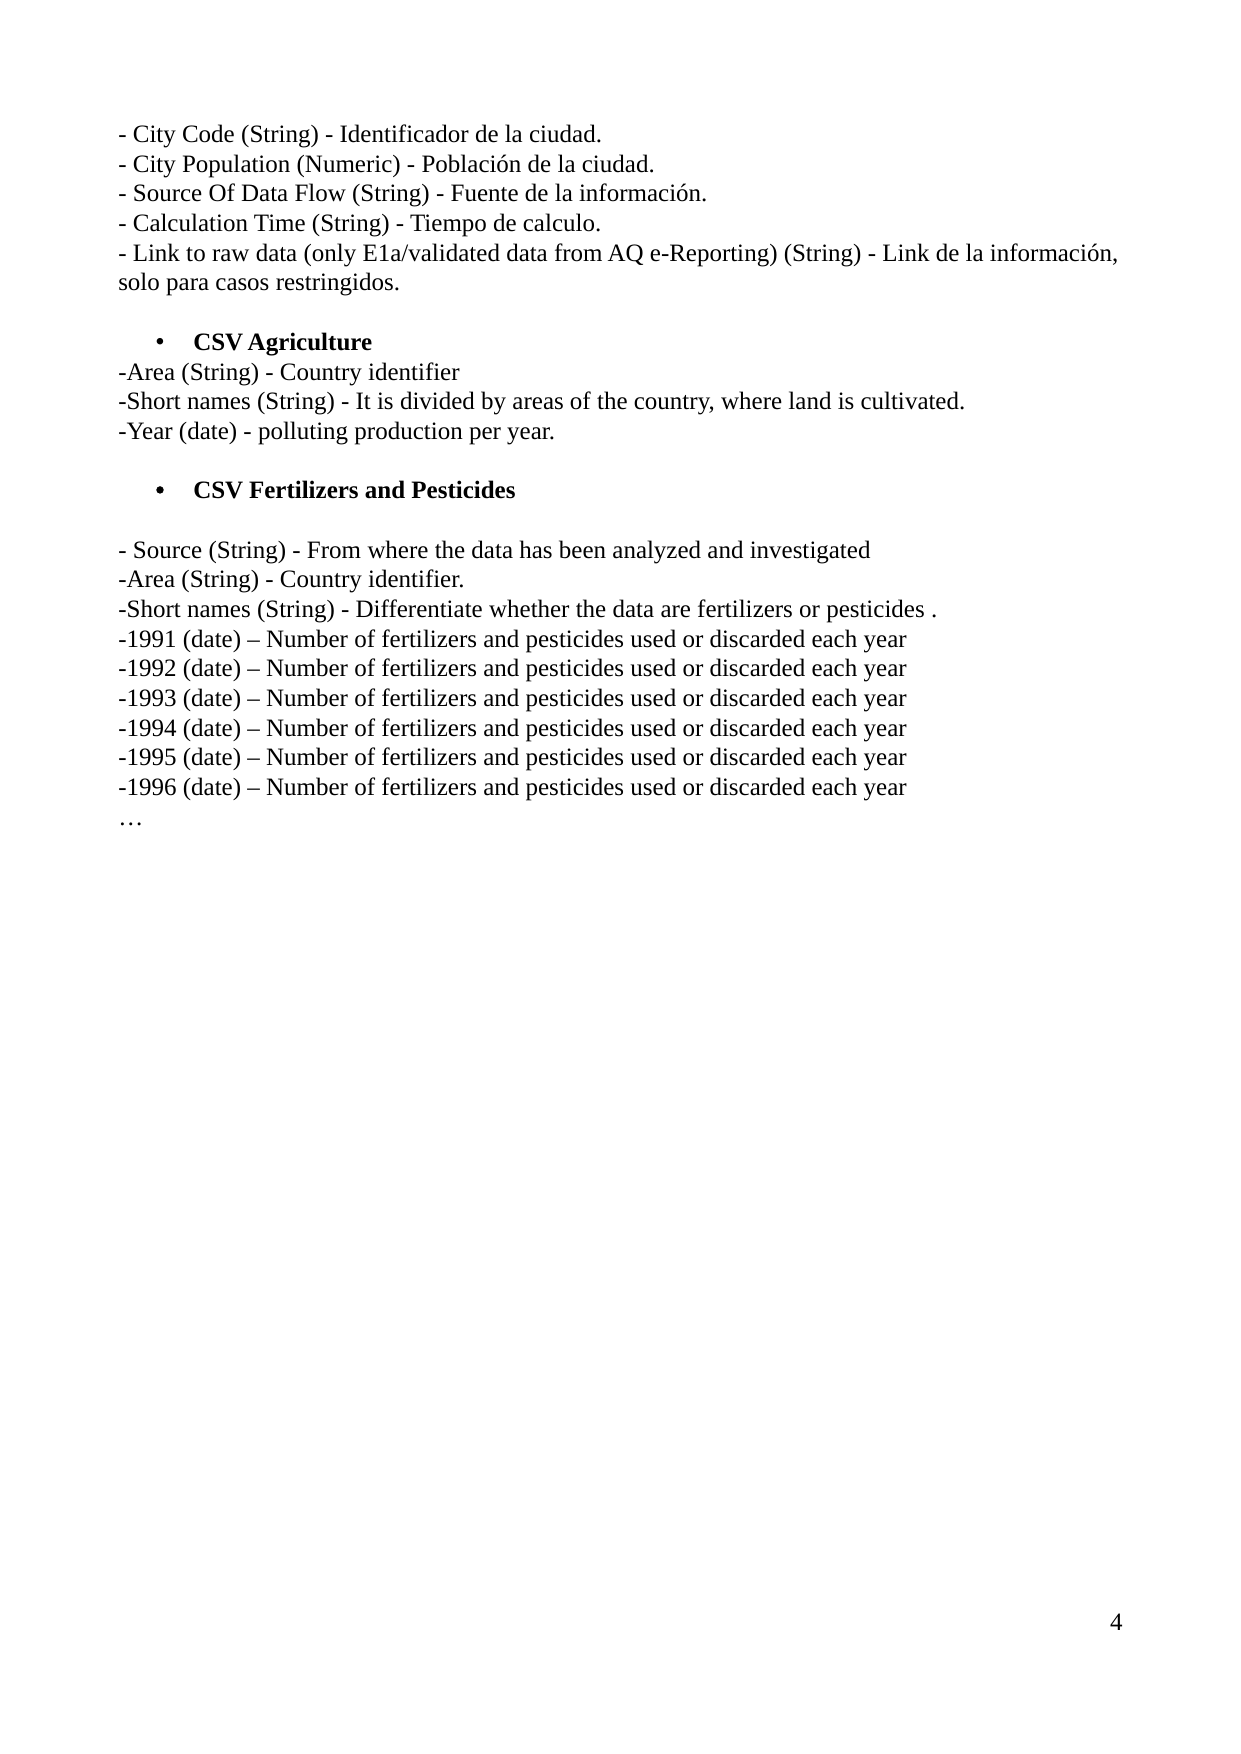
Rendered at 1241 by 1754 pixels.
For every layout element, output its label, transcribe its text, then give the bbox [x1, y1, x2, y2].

text … [118, 801, 1122, 831]
text -Year (date) - polluting production per year. [118, 415, 1122, 445]
text -1995 (date) – Number of fertilizers and pesticides used or discarded each year [118, 742, 1122, 771]
text -1992 (date) – Number of fertilizers and pesticides used or discarded each year [118, 652, 1122, 682]
text -Short names (String) - It is divided by areas of the country, where land is cultivated. [118, 385, 1122, 415]
text - City Code (String) - Identificador de la ciudad. [118, 118, 1122, 148]
list CSV Fertilizers and Pesticides [156, 474, 1122, 504]
text -Short names (String) - Differentiate whether the data are fertilizers or pesticides . [118, 593, 1122, 623]
text -Area (String) - Country identifier. [118, 563, 1122, 593]
text -Area (String) - Country identifier [118, 356, 1122, 385]
text - City Population (Numeric) - Población de la ciudad. [118, 148, 1122, 177]
text - Source (String) - From where the data has been analyzed and investigated [118, 534, 1122, 563]
text - Calculation Time (String) - Tiempo de calculo. [118, 207, 1122, 237]
text -1996 (date) – Number of fertilizers and pesticides used or discarded each year [118, 771, 1122, 801]
text -1991 (date) – Number of fertilizers and pesticides used or discarded each year [118, 623, 1122, 652]
text -1994 (date) – Number of fertilizers and pesticides used or discarded each year [118, 712, 1122, 742]
text -1993 (date) – Number of fertilizers and pesticides used or discarded each year [118, 682, 1122, 712]
list CSV Agriculture [156, 326, 1122, 356]
text - Source Of Data Flow (String) - Fuente de la información. [118, 177, 1122, 207]
text - Link to raw data (only E1a/validated data from AQ e-Reporting) (String) - Link de la información, solo para casos restringidos. [118, 237, 1122, 296]
